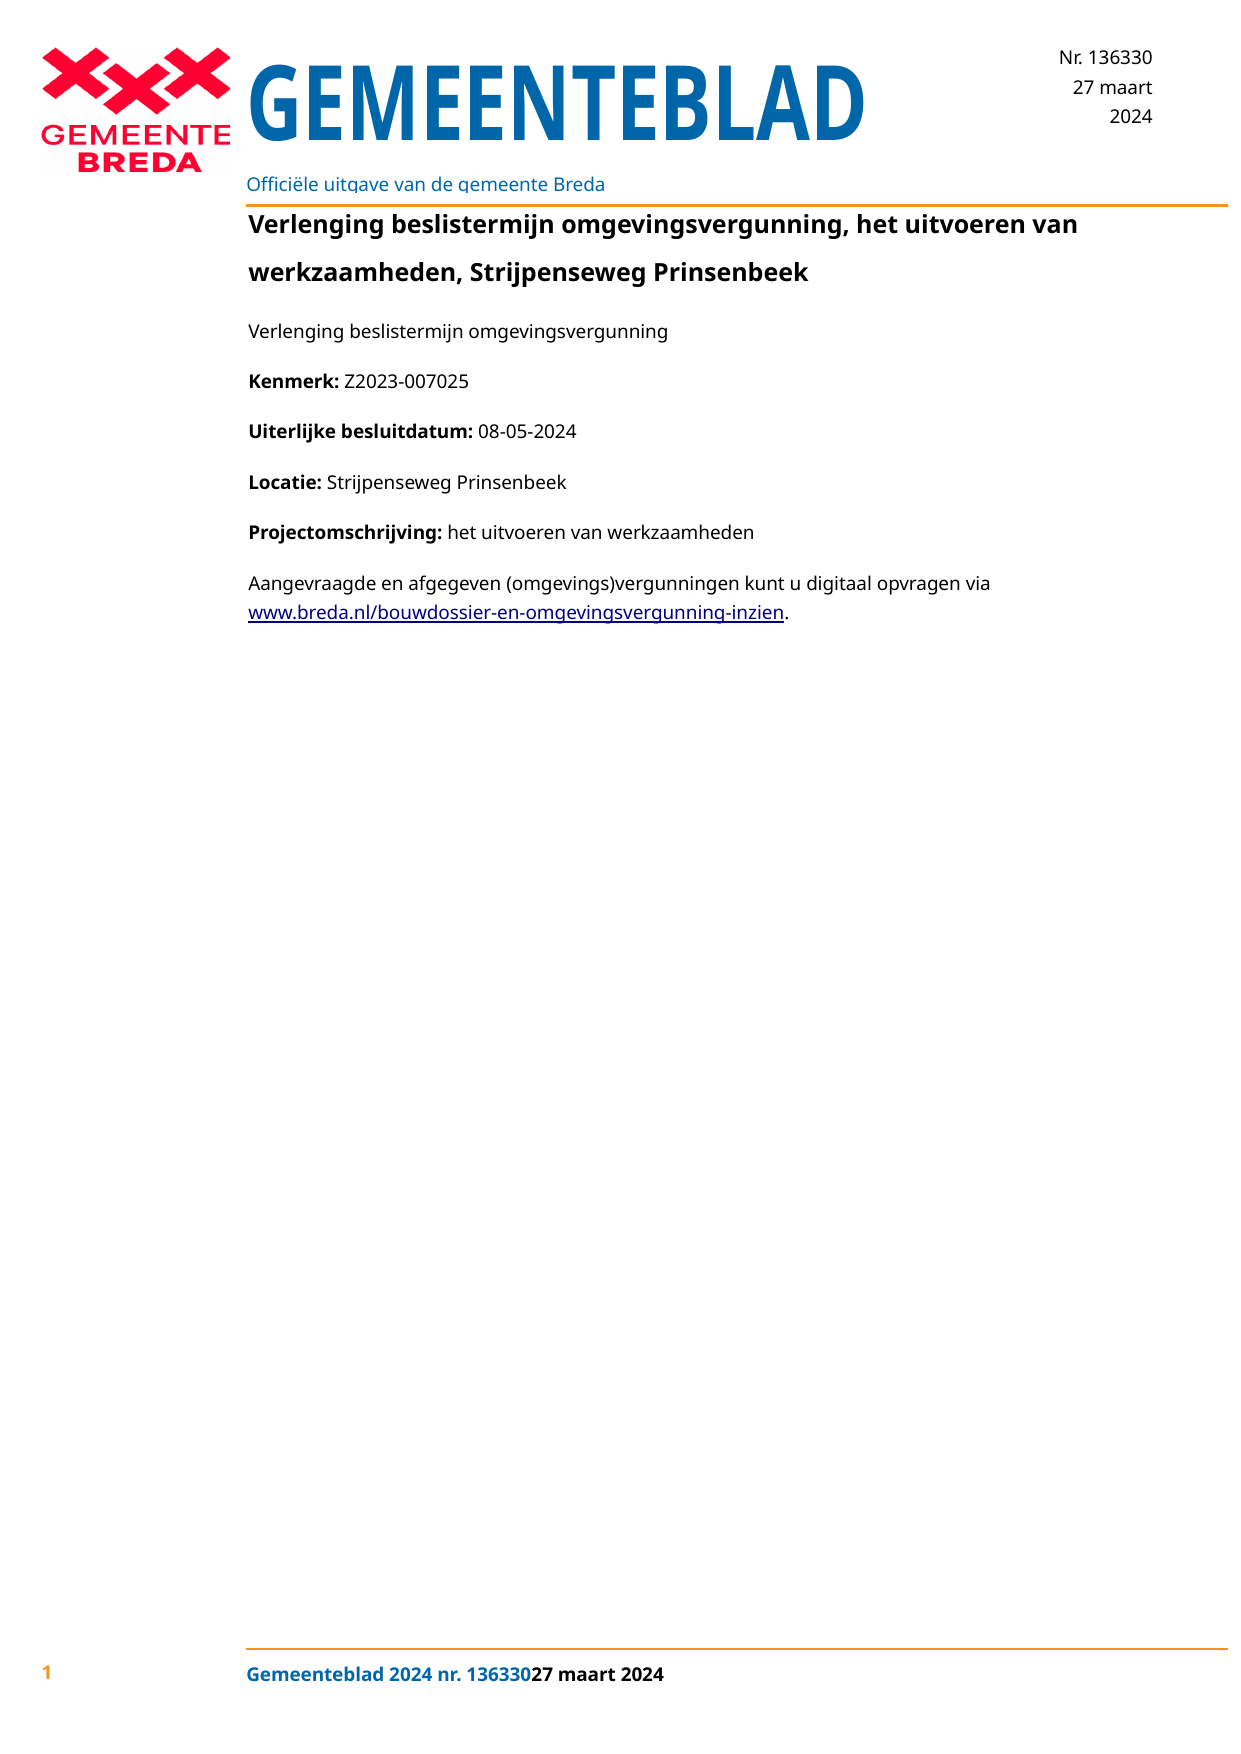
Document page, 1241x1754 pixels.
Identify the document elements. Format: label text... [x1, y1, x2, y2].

text Projectomschrijving: het uitvoeren van werkzaamheden [248, 519, 1152, 545]
picture [41, 47, 231, 172]
text Locatie: Strijpenseweg Prinsenbeek [248, 469, 1152, 495]
text Uiterlijke besluitdatum: 08-05-2024 [248, 419, 1152, 444]
text Kenmerk: Z2023-007025 [248, 368, 1152, 394]
text Verlenging beslistermijn omgevingsvergunning, het uitvoeren van werkzaamheden, Strijpenseweg Prinsenbeek [248, 207, 1152, 288]
text Aangevraagde en afgegeven (omgevings)vergunningen kunt u digitaal opvragen via www.breda.nl/bouwdossier-en-omgevingsvergunning-inzien. [248, 570, 1152, 625]
text Verlenging beslistermijn omgevingsvergunning [248, 318, 1152, 344]
